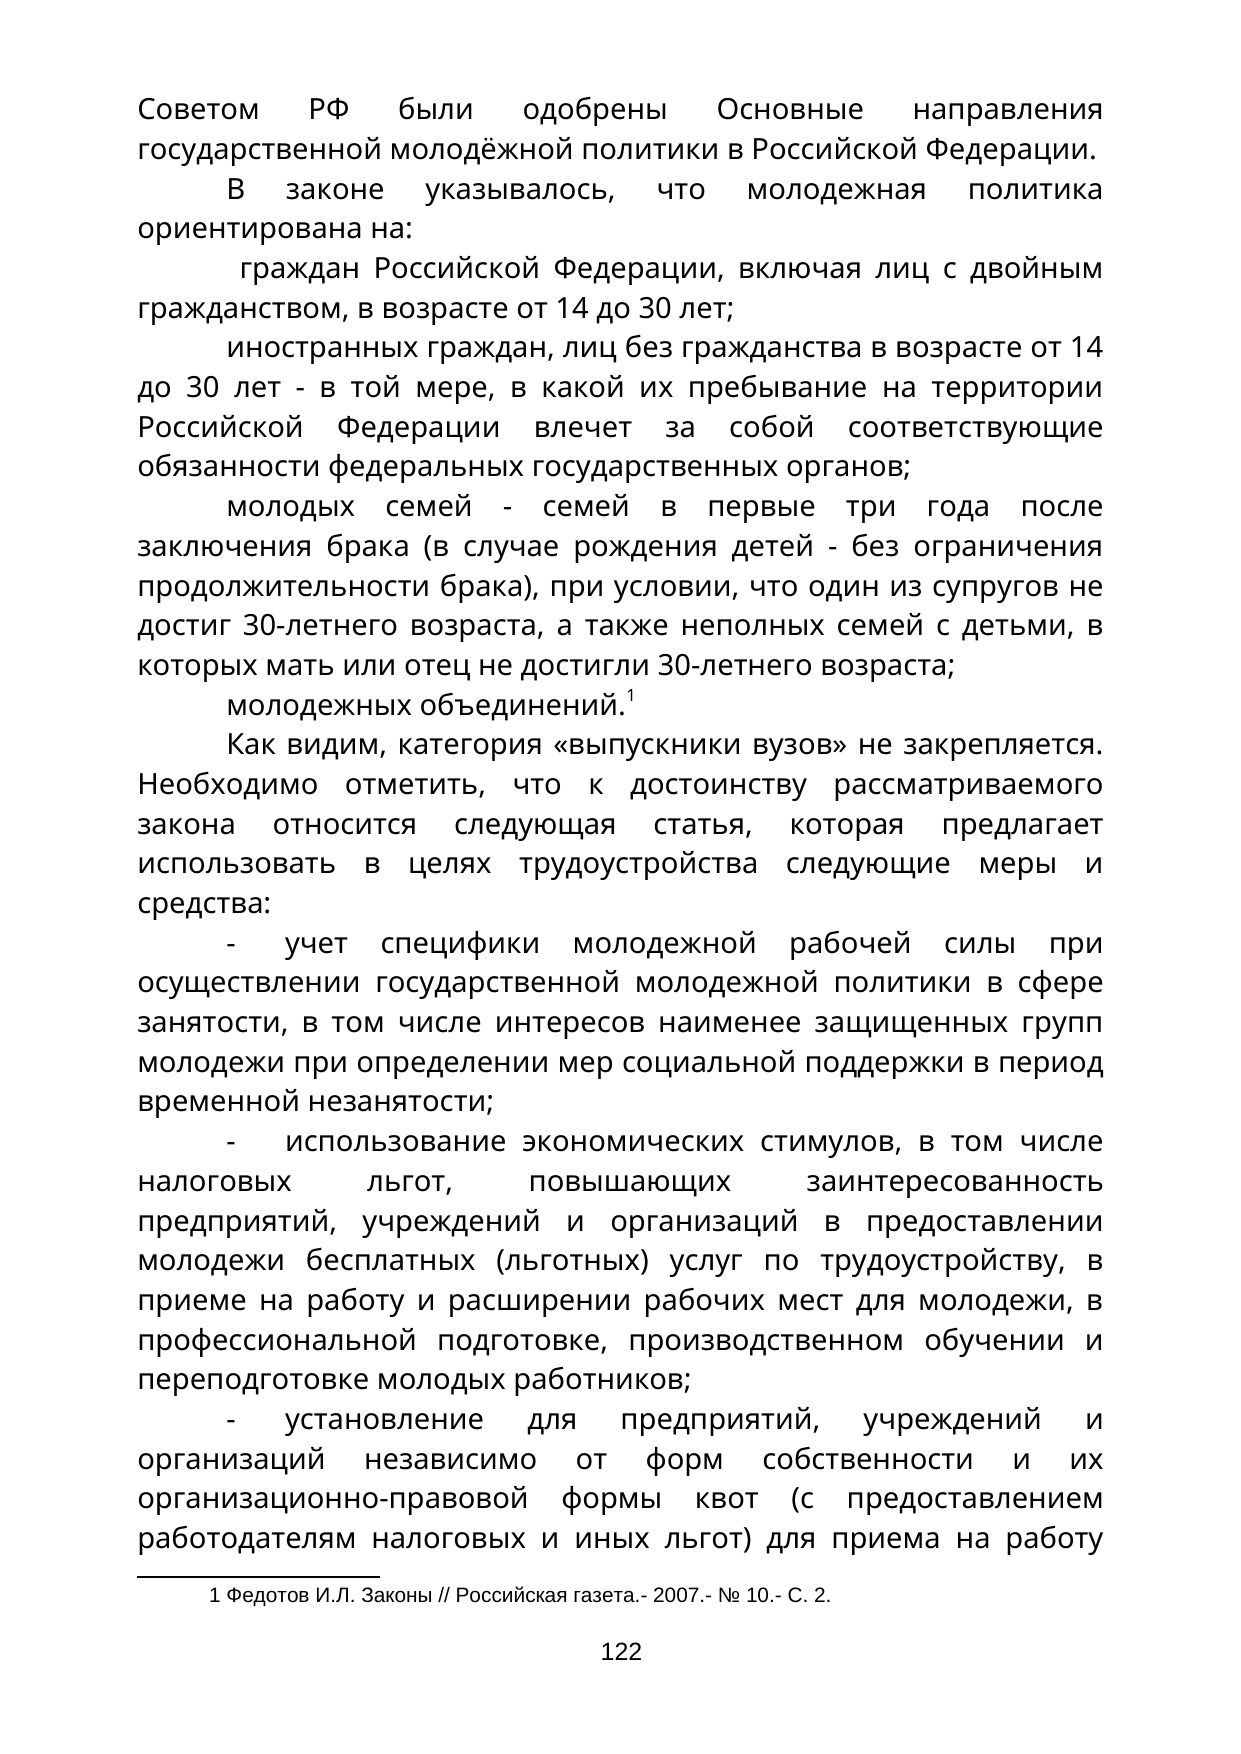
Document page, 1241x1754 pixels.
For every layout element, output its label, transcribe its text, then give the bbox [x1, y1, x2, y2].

text - установление для предприятий, учреждений и организаций независимо от форм собственности и их организационно-правовой формы квот (с предоставлением работодателям налоговых и иных льгот) для приема на работу [137, 1398, 1104, 1557]
text Как видим, категория «выпускники вузов» не закрепляется. Необходимо отметить, что к достоинству рассматриваемого закона относится следующая статья, которая предлагает использовать в целях трудоустройства следующие меры и средства: [137, 723, 1104, 922]
text Федотов И.Л. Законы // Российская газета.- 2007.- № 10.- С. 2. [138, 1583, 1104, 1607]
text молодых семей - семей в первые три года после заключения брака (в случае рождения детей - без ограничения продолжительности брака), при условии, что один из супругов не достиг 30-летнего возраста, а также неполных семей с детьми, в которых мать или отец не достигли 30-летнего возраста; [137, 485, 1104, 684]
text Советом РФ были одобрены Основные направления государственной молодёжной политики в Российской Федерации. [137, 88, 1104, 168]
text молодежных объединений. [137, 684, 1104, 723]
text - учет специфики молодежной рабочей силы при осуществлении государственной молодежной политики в сфере занятости, в том числе интересов наименее защищенных групп молодежи при определении мер социальной поддержки в период временной незанятости; [137, 922, 1104, 1120]
text граждан Российской Федерации, включая лиц с двойным гражданством, в возрасте от 14 до 30 лет; [137, 247, 1104, 327]
text В законе указывалось, что молодежная политика ориентирована на: [137, 168, 1104, 247]
text иностранных граждан, лиц без гражданства в возрасте от 14 до 30 лет - в той мере, в какой их пребывание на территории Российской Федерации влечет за собой соответствующие обязанности федеральных государственных органов; [137, 327, 1104, 485]
text - использование экономических стимулов, в том числе налоговых льгот, повышающих заинтересованность предприятий, учреждений и организаций в предоставлении молодежи бесплатных (льготных) услуг по трудоустройству, в приеме на работу и расширении рабочих мест для молодежи, в профессиональной подготовке, производственном обучении и переподготовке молодых работников; [137, 1120, 1104, 1398]
